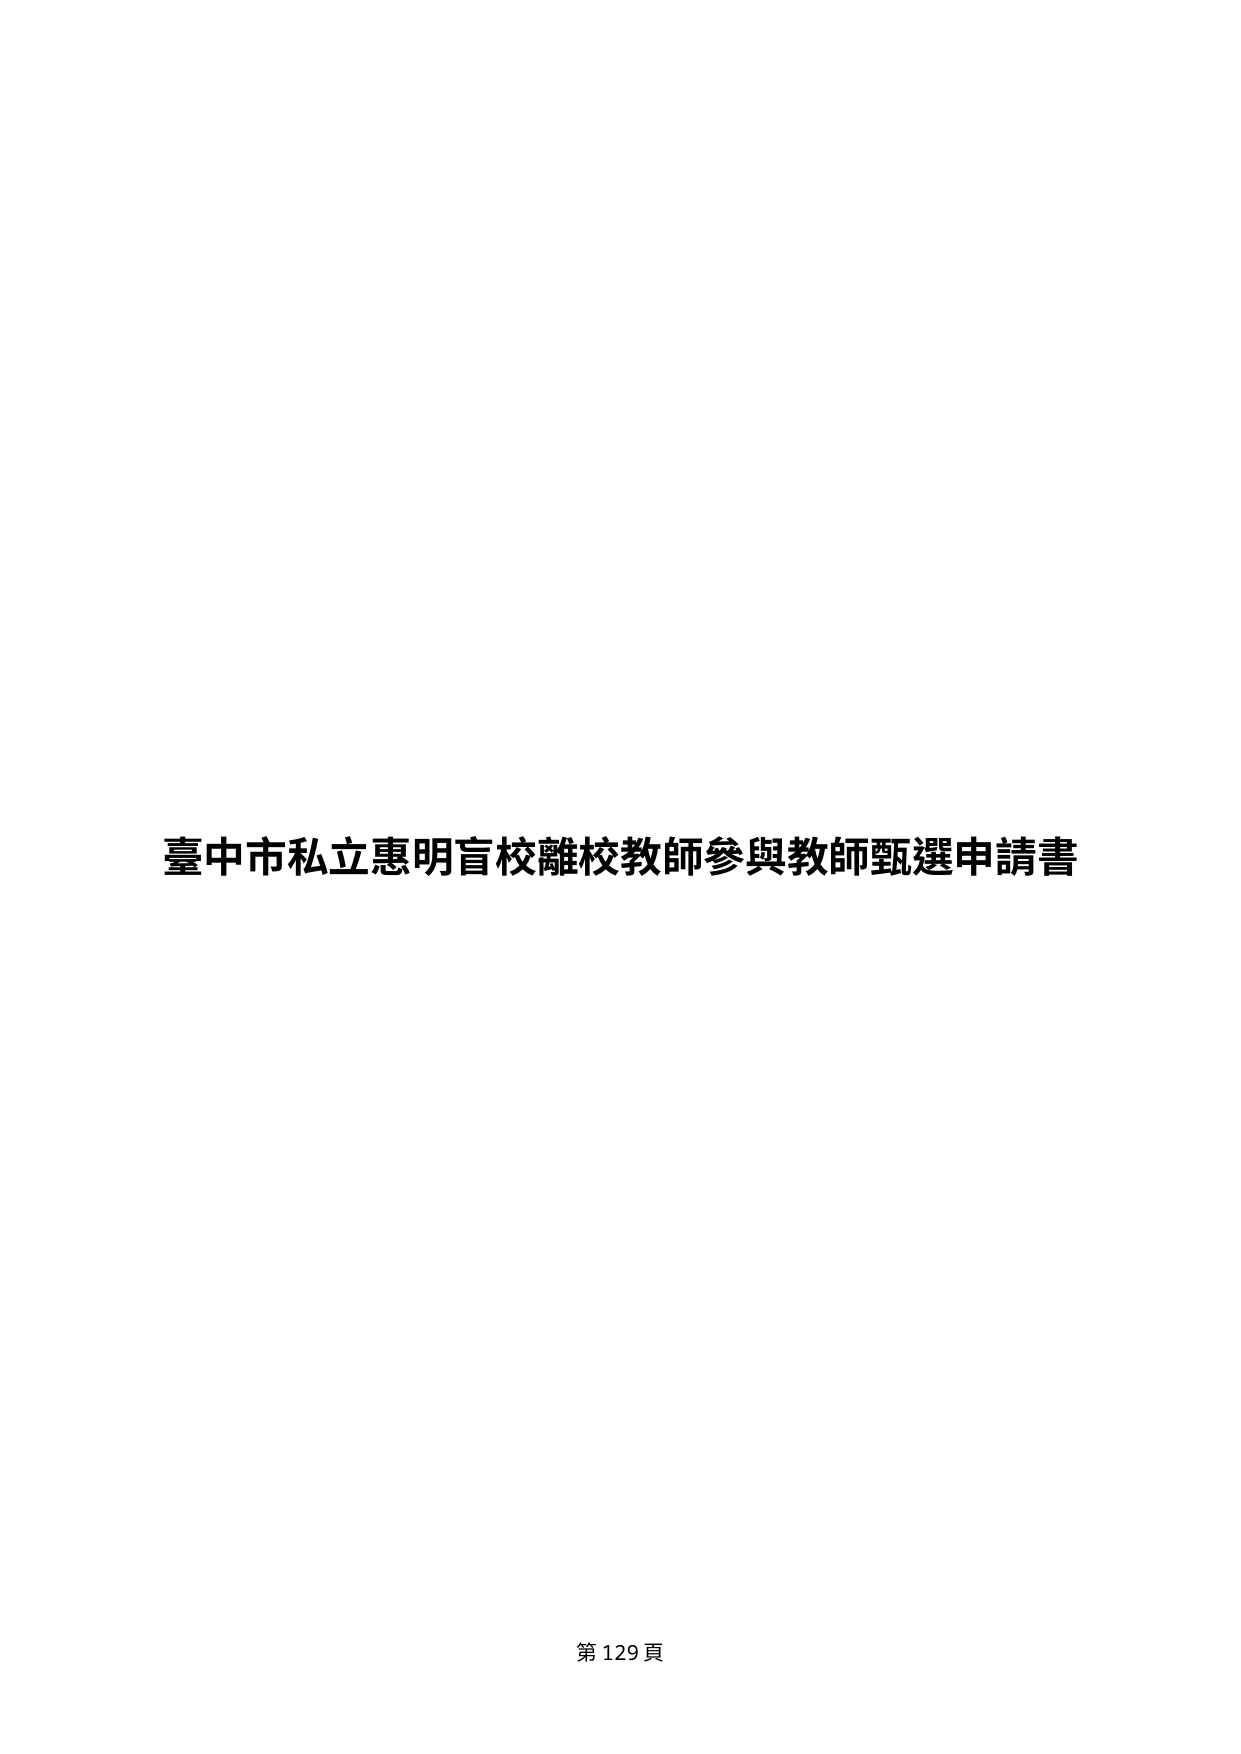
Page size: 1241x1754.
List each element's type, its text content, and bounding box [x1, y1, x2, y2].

text 臺中市私立惠明盲校離校教師參與教師甄選申請書 [112, 824, 1128, 884]
